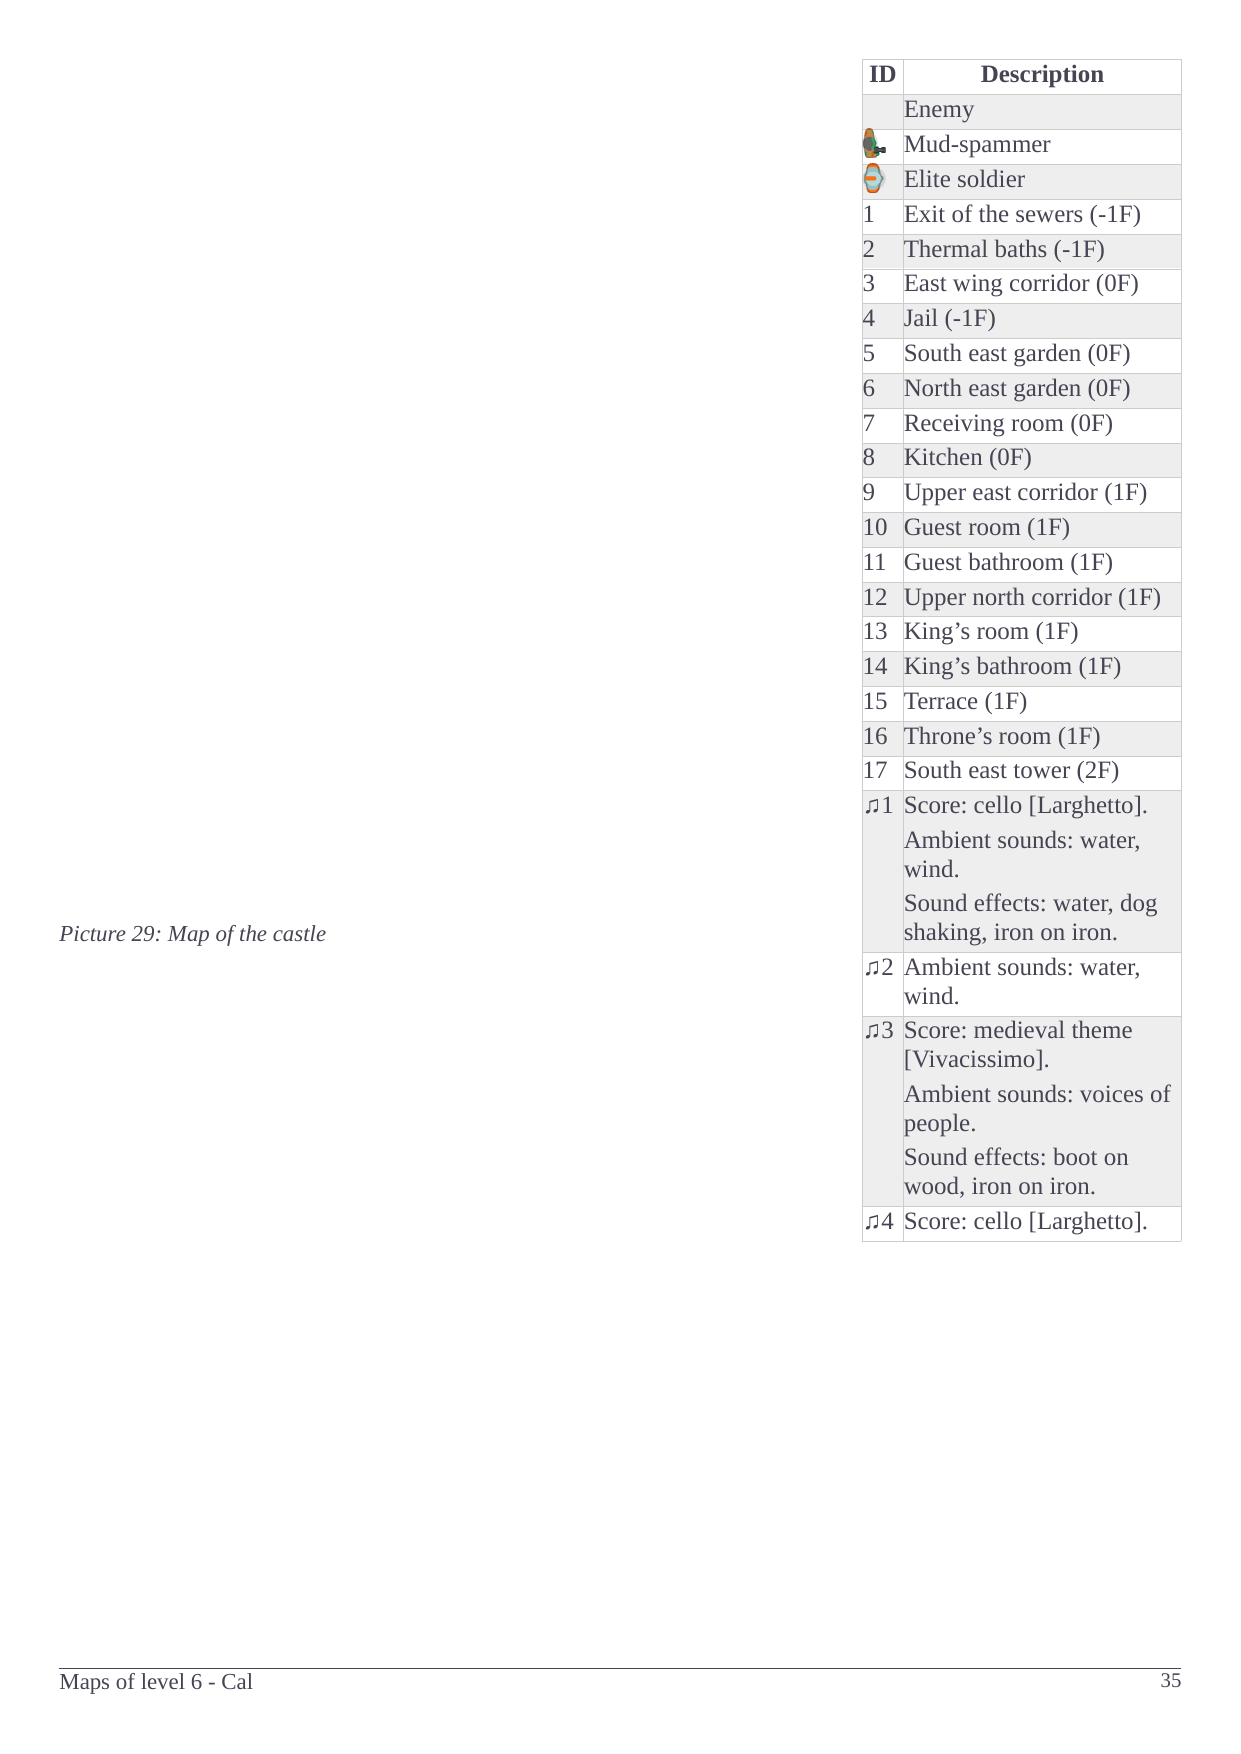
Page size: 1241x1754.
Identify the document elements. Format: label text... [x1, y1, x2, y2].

table_cell 15 [863, 687, 903, 721]
table_cell [59, 59, 862, 1276]
picture [862, 128, 886, 158]
table_cell 10 [863, 513, 903, 547]
table_cell Guest bathroom (1F) [904, 548, 1181, 582]
table_cell 16 [863, 722, 903, 756]
picture [862, 163, 886, 193]
table_cell ♫3 [863, 1017, 903, 1206]
table_cell King’s bathroom (1F) [904, 652, 1181, 686]
table_cell 13 [863, 617, 903, 651]
table_cell King’s room (1F) [904, 617, 1181, 651]
table_cell North east garden (0F) [904, 374, 1181, 408]
table_cell ♫4 [863, 1207, 903, 1241]
table_cell 14 [863, 652, 903, 686]
table_cell South east garden (0F) [904, 339, 1181, 373]
table_cell Terrace (1F) [904, 687, 1181, 721]
table_cell Ambient sounds: water, wind. [904, 953, 1181, 1016]
table_cell ♫2 [863, 953, 903, 1016]
table_cell Score: medieval theme [Vivacissimo]. Ambient sounds: voices of people. Sound effects: boot on wood, iron on iron. [904, 1017, 1181, 1206]
table_cell [862, 1242, 1181, 1276]
table_header ID [863, 60, 903, 94]
table_cell East wing corridor (0F) [904, 270, 1181, 303]
table_cell Upper north corridor (1F) [904, 583, 1181, 616]
table_cell Receiving room (0F) [904, 409, 1181, 442]
table_cell 4 [863, 304, 903, 338]
table_cell 9 [863, 478, 903, 512]
table_cell 5 [863, 339, 903, 373]
table_cell 11 [863, 548, 903, 582]
table_cell ♫1 [863, 791, 903, 952]
table_cell Guest room (1F) [904, 513, 1181, 547]
table_cell Jail (-1F) [904, 304, 1181, 338]
table_cell [863, 95, 903, 129]
table_cell 6 [863, 374, 903, 408]
table_cell Mud-spammer [904, 130, 1181, 164]
table_cell Upper east corridor (1F) [904, 478, 1181, 512]
table_cell 8 [863, 444, 903, 477]
table_cell Exit of the sewers (-1F) [904, 200, 1181, 234]
table_cell 3 [863, 270, 903, 303]
table_cell Throne’s room (1F) [904, 722, 1181, 756]
table_cell 17 [863, 757, 903, 790]
table_cell [863, 165, 903, 199]
table_cell 7 [863, 409, 903, 442]
table_cell 2 [863, 235, 903, 268]
table_cell Elite soldier [904, 165, 1181, 199]
table_cell [863, 130, 903, 164]
table_cell Thermal baths (-1F) [904, 235, 1181, 268]
table_cell [64, 927, 70, 934]
table_cell Score: cello [Larghetto]. Ambient sounds: water, wind. Sound effects: water, dog shaking, iron on iron. [904, 791, 1181, 952]
table_cell Score: cello [Larghetto]. [904, 1207, 1181, 1241]
table_cell 12 [863, 583, 903, 616]
table_cell 1 [863, 200, 903, 234]
table_cell South east tower (2F) [904, 757, 1181, 790]
table_header Description [904, 60, 1181, 94]
table_cell Enemy [904, 95, 1181, 129]
table_cell Kitchen (0F) [904, 444, 1181, 477]
